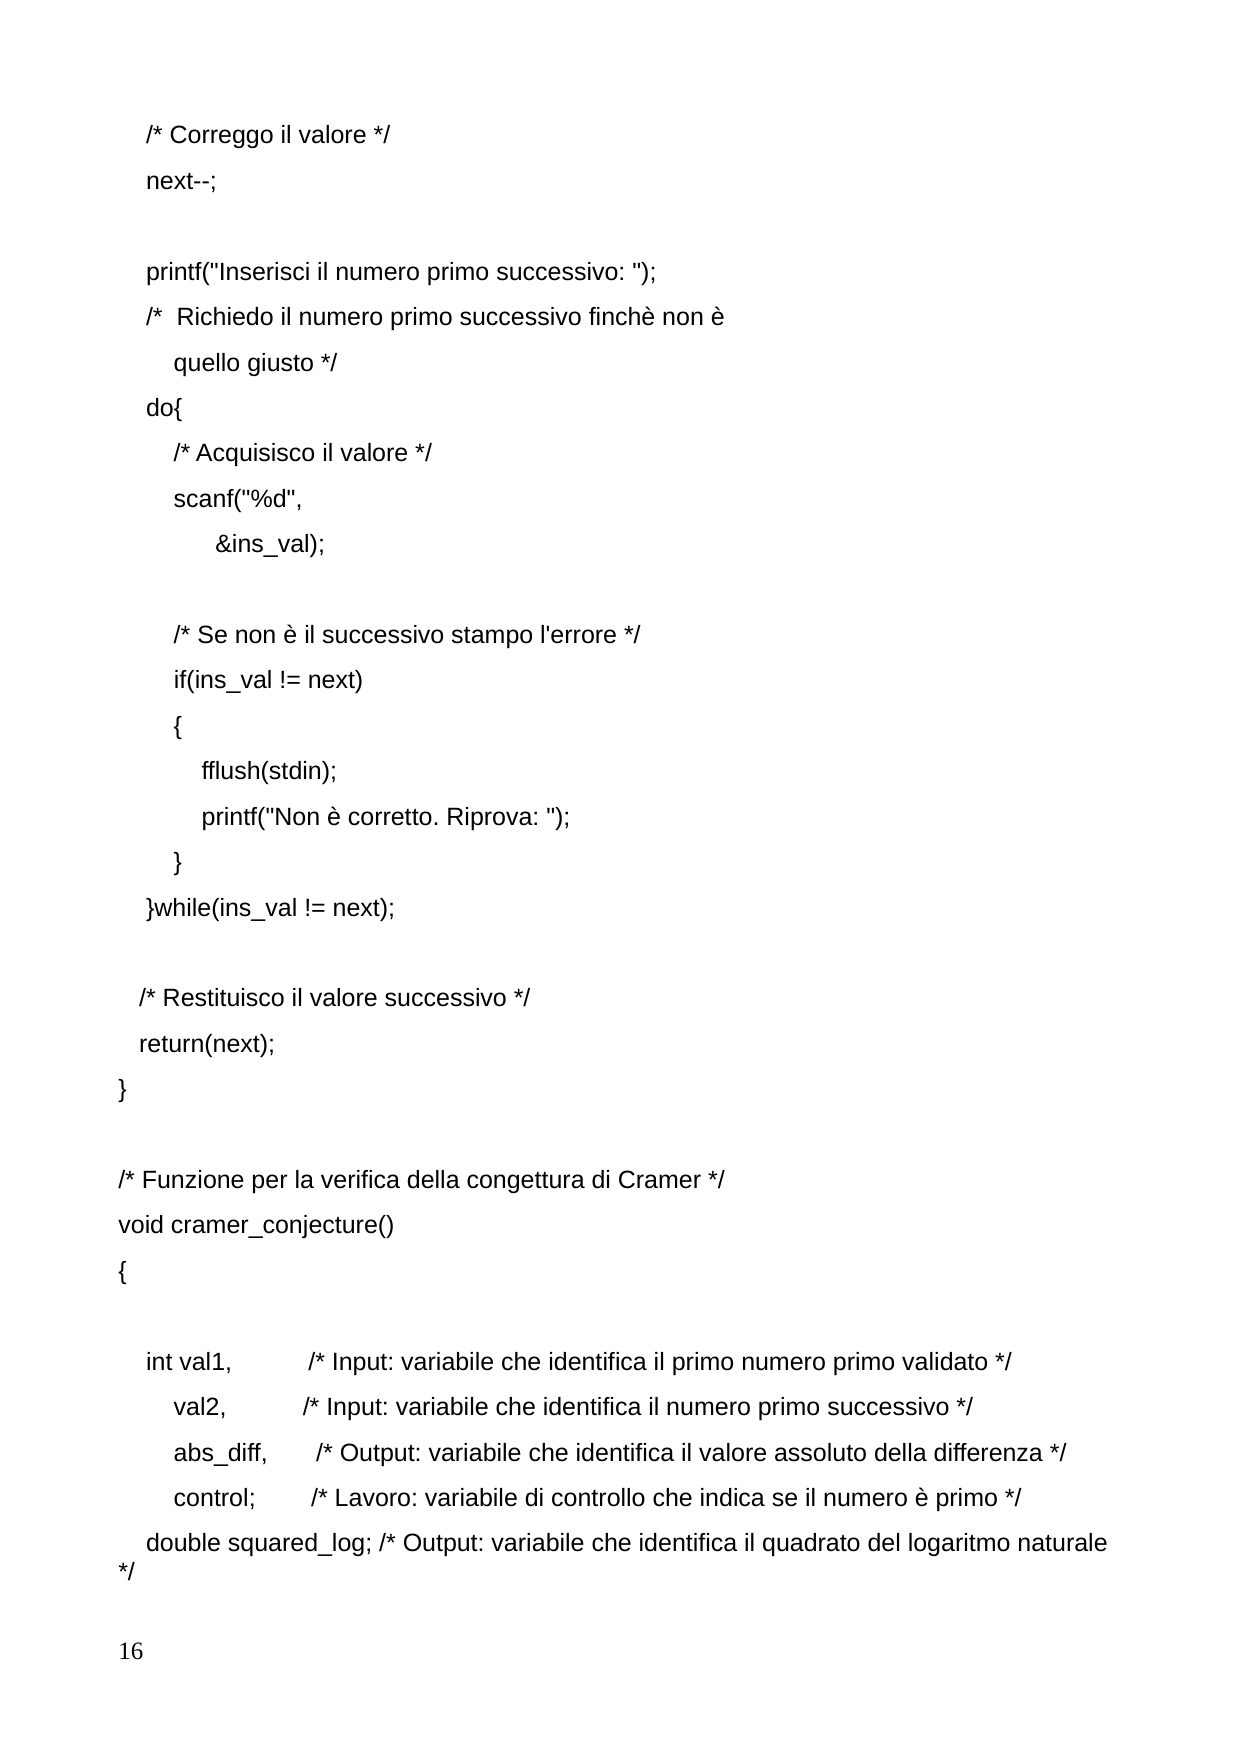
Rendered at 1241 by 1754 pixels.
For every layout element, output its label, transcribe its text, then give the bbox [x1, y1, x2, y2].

text /* Richiedo il numero primo successivo finchè non è [118, 302, 1122, 331]
text }while(ins_val != next); [118, 892, 1122, 921]
text } [118, 1074, 1122, 1103]
text /* Restituisco il valore successivo */ [118, 983, 1122, 1012]
text void cramer_conjecture() [118, 1210, 1122, 1239]
text if(ins_val != next) [118, 665, 1122, 694]
text { [118, 1256, 1122, 1284]
text return(next); [118, 1029, 1122, 1057]
text next--; [118, 166, 1122, 194]
text val2, /* Input: variabile che identifica il numero primo successivo */ [118, 1392, 1122, 1421]
text double squared_log; /* Output: variabile che identifica il quadrato del logaritmo naturale */ [118, 1528, 1122, 1586]
text abs_diff, /* Output: variabile che identifica il valore assoluto della differenza */ [118, 1437, 1122, 1466]
text /* Se non è il successivo stampo l'errore */ [118, 620, 1122, 649]
text printf("Inserisci il numero primo successivo: "); [118, 257, 1122, 285]
text } [118, 847, 1122, 876]
text control; /* Lavoro: variabile di controllo che indica se il numero è primo */ [118, 1483, 1122, 1512]
text scanf("%d", [118, 484, 1122, 512]
text /* Funzione per la verifica della congettura di Cramer */ [118, 1165, 1122, 1194]
text /* Acquisisco il valore */ [118, 438, 1122, 467]
text fflush(stdin); [118, 756, 1122, 785]
text do{ [118, 393, 1122, 422]
text quello giusto */ [118, 347, 1122, 376]
text &ins_val); [118, 529, 1122, 558]
text { [118, 711, 1122, 739]
text printf("Non è corretto. Riprova: "); [118, 802, 1122, 830]
text int val1, /* Input: variabile che identifica il primo numero primo validato */ [118, 1347, 1122, 1375]
text /* Correggo il valore */ [118, 120, 1122, 149]
